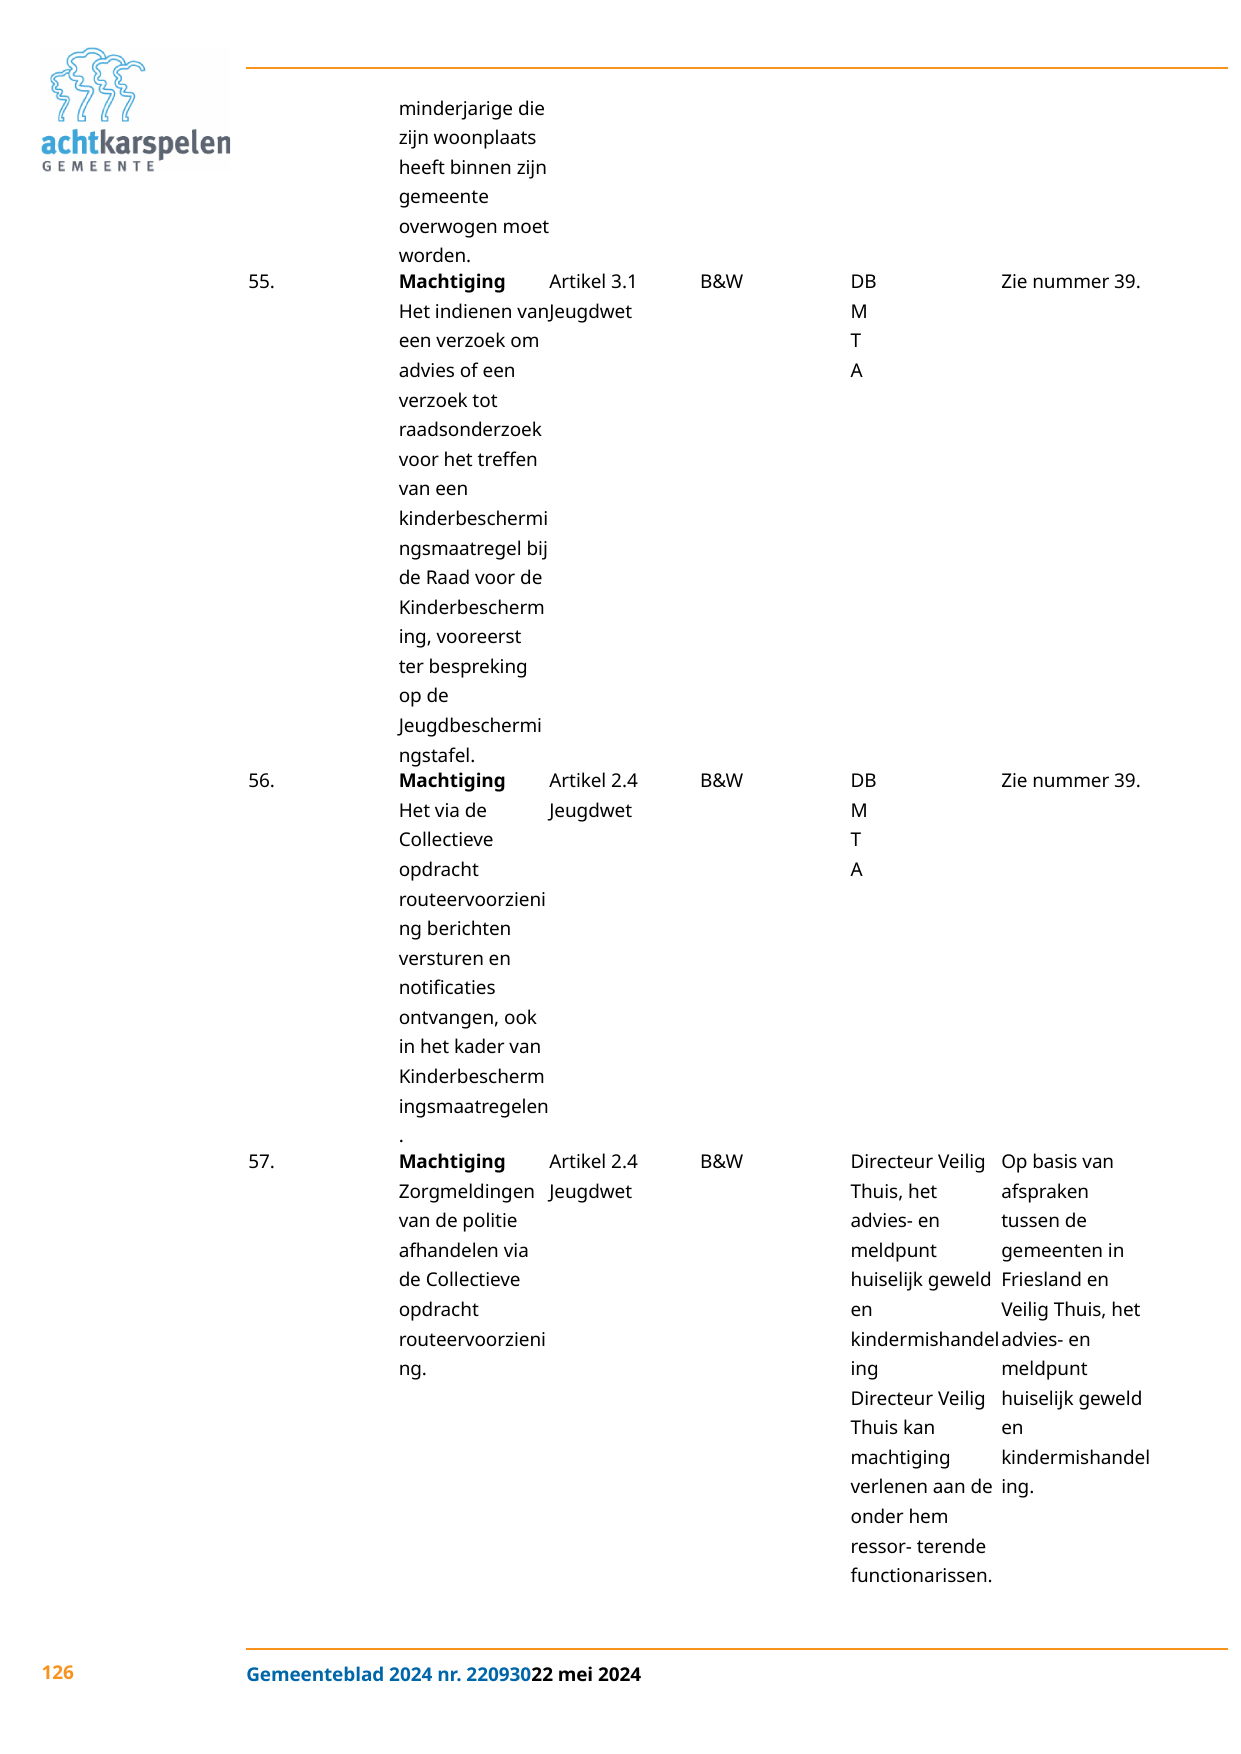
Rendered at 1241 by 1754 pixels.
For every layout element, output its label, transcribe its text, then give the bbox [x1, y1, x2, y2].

table_cell B&W [700, 269, 850, 767]
table_cell B&W [700, 1148, 850, 1588]
table_cell [850, 95, 1001, 268]
table_cell [248, 95, 398, 268]
table_cell Op basis van afspraken tussen de gemeenten in Friesland en Veilig Thuis, het advies- en meldpunt huiselijk geweld en kindermishandeling. [1001, 1148, 1152, 1588]
table_cell 57. [248, 1148, 398, 1588]
table_cell Directeur Veilig Thuis, het advies- en meldpunt huiselijk geweld en kindermishandeling Directeur Veilig Thuis kan machtiging verlenen aan de onder hem ressor- terende functionarissen. [850, 1148, 1001, 1588]
table_cell Machtiging Het via de Collectieve opdracht routeervoorziening berichten versturen en notificaties ontvangen, ook in het kader van Kinderbeschermingsmaatregelen. [399, 768, 549, 1148]
table_cell Artikel 3.1 Jeugdwet [549, 269, 700, 767]
table_cell [549, 95, 700, 268]
picture [41, 47, 231, 172]
table_cell B&W [700, 768, 850, 1148]
table_cell Zie nummer 39. [1001, 768, 1152, 1148]
table_cell DB M T A [850, 269, 1001, 767]
table_cell Artikel 2.4 Jeugdwet [549, 768, 700, 1148]
table_cell Machtiging Het indienen van een verzoek om advies of een verzoek tot raadsonderzoek voor het treffen van een kinderbeschermingsmaatregel bij de Raad voor de Kinderbescherming, vooreerst ter bespreking op de Jeugdbeschermingstafel. [399, 269, 549, 767]
table_cell Artikel 2.4 Jeugdwet [549, 1148, 700, 1588]
table_cell [700, 95, 850, 268]
table_cell 56. [248, 768, 398, 1148]
table_cell 55. [248, 269, 398, 767]
table_cell DB M T A [850, 768, 1001, 1148]
table_cell minderjarige die zijn woonplaats heeft binnen zijn gemeente overwogen moet worden. [399, 95, 549, 268]
table_cell [1001, 95, 1152, 268]
table_cell Zie nummer 39. [1001, 269, 1152, 767]
table_cell Machtiging Zorgmeldingen van de politie afhandelen via de Collectieve opdracht routeervoorziening. [399, 1148, 549, 1588]
